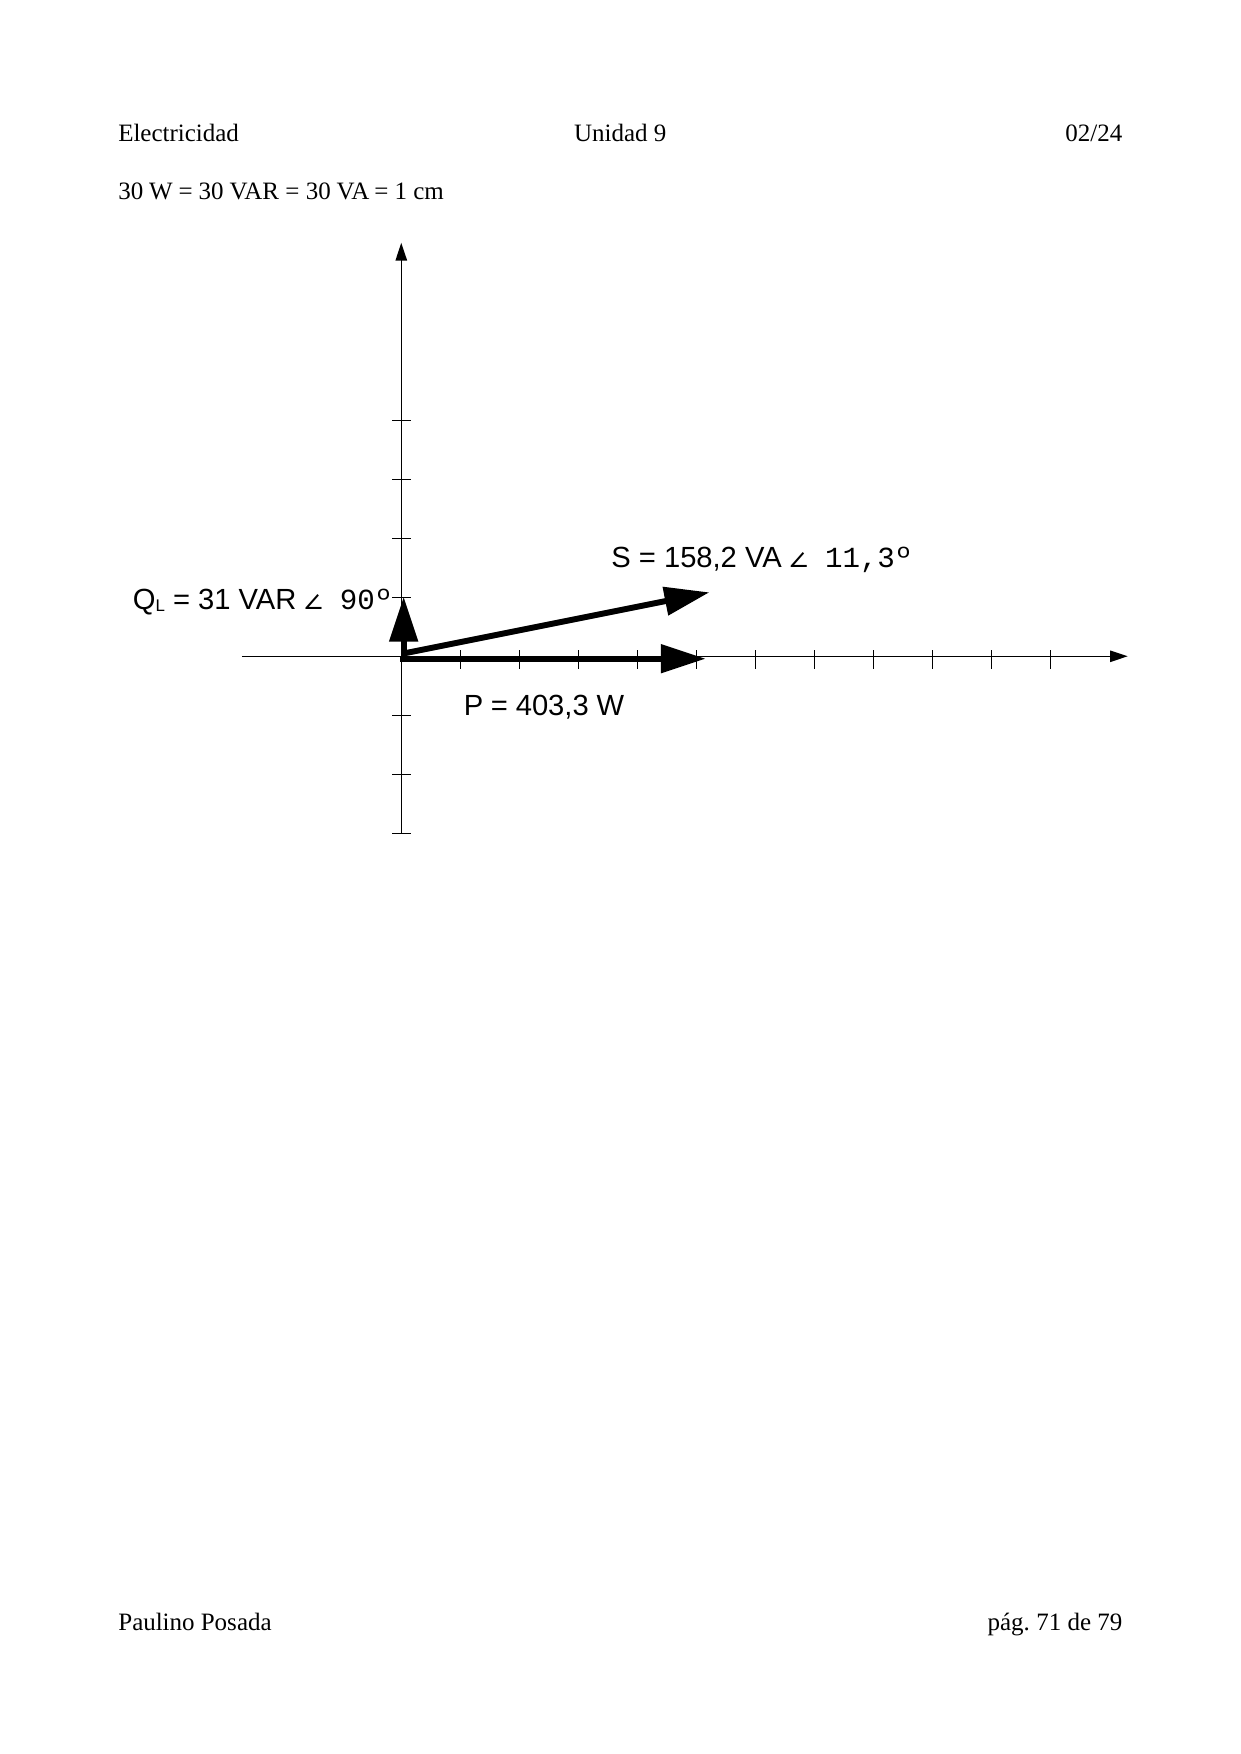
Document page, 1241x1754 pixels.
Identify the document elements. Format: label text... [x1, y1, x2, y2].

text 30 W = 30 VAR = 30 VA = 1 cm [118, 176, 1122, 205]
